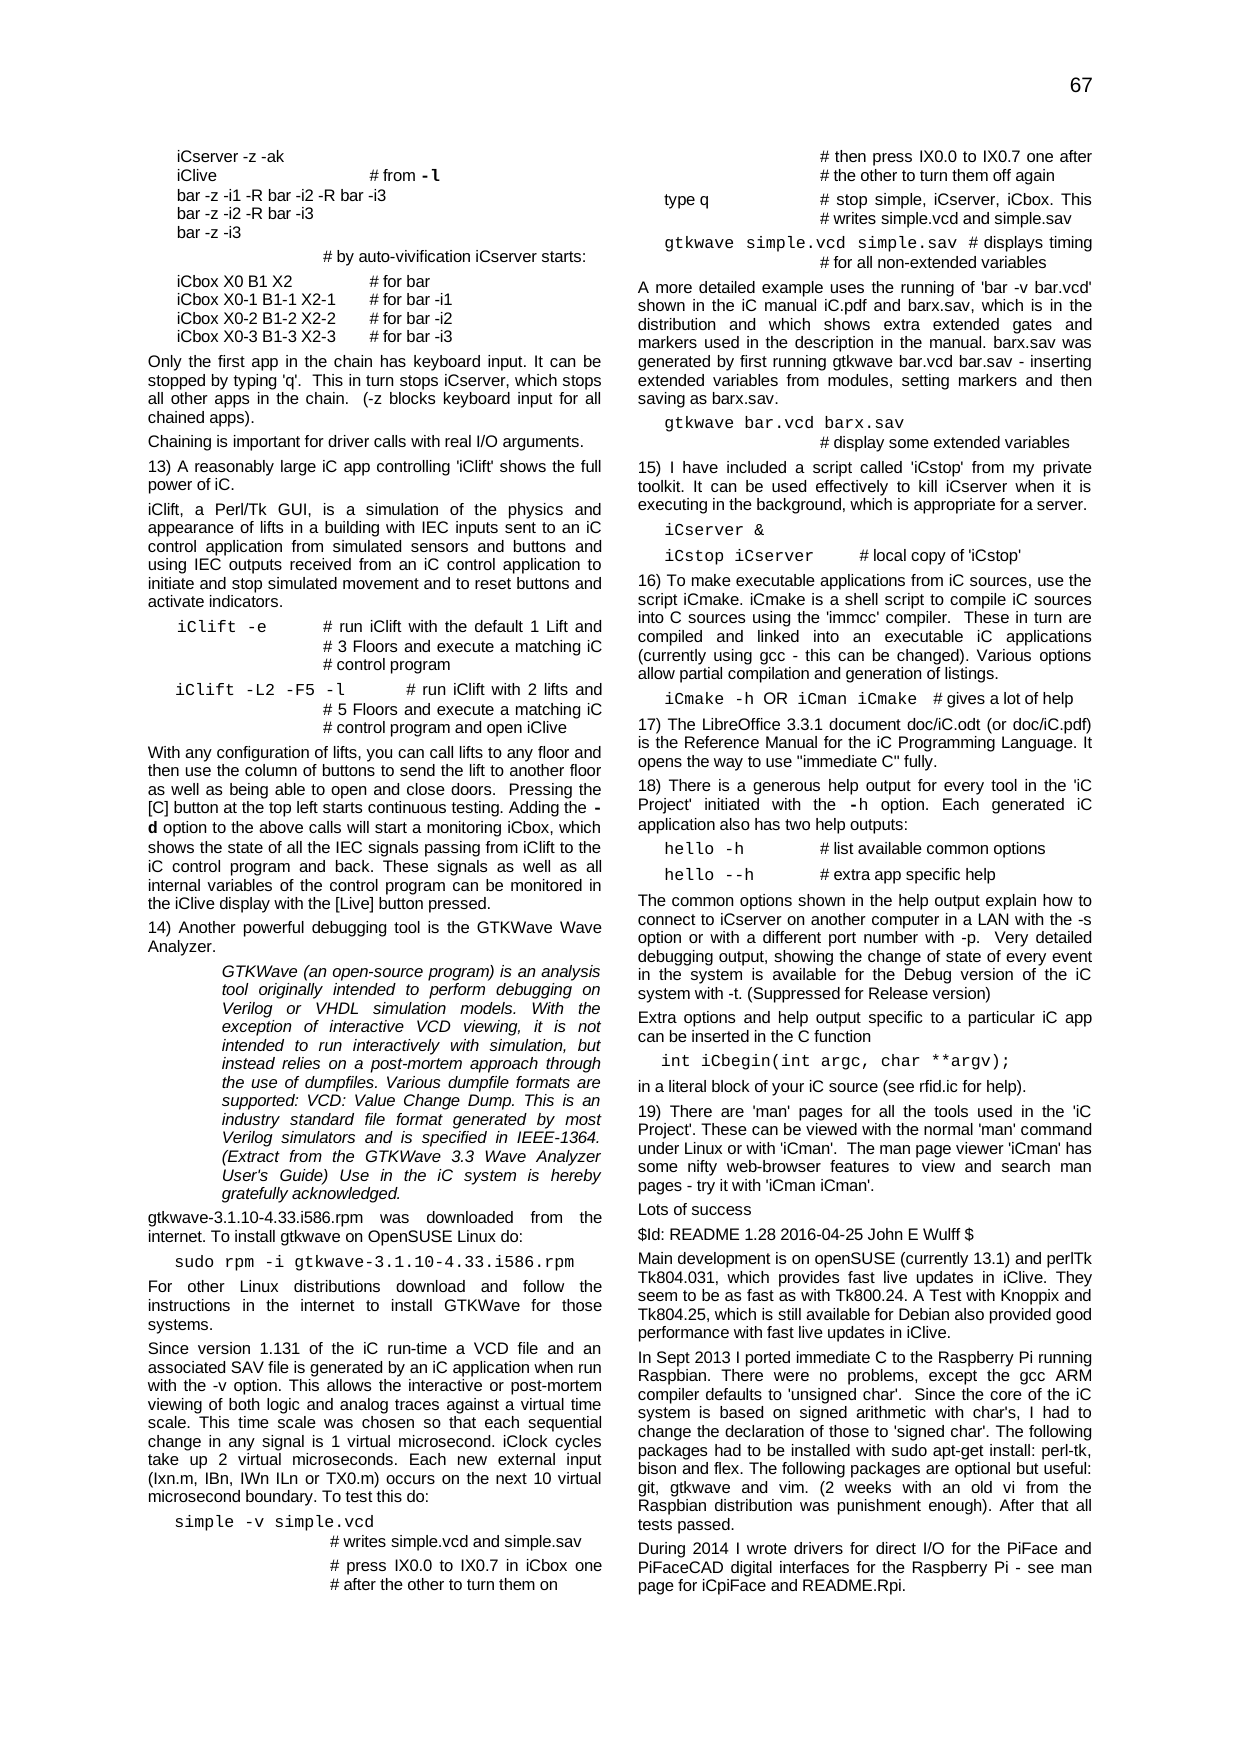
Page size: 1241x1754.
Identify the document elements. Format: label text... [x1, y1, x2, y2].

text GTKWave (an open-source program) is an analysis tool originally intended to perform debugging on Verilog or VHDL simulation models. With the exception of interactive VCD viewing, it is not intended to run interactively with simulation, but instead relies on a post-mortem approach through the use of dumpfiles. Various dumpfile formats are supported: VCD: Value Change Dump. This is an industry standard file format generated by most Verilog simulators and is specified in IEEE-1364. (Extract from the GTKWave 3.3 Wave Analyzer User's Guide) Use in the iC system is hereby gratefully acknowledged. [222, 962, 602, 1203]
text Lots of success [638, 1201, 1092, 1219]
text iClift -e # run iClift with the default 1 Lift and # 3 Floors and execute a matching iC # control program [148, 617, 602, 674]
text iCserver -z -ak iClive # from -l bar -z -i1 -R bar -i2 -R bar -i3 bar -z -i2 -R bar -i3 bar -z -i3 [148, 148, 602, 242]
text iCstop iCserver # local copy of 'iCstop' [638, 546, 1092, 566]
text Extra options and help output specific to a particular iC app can be inserted in the C function [638, 1009, 1092, 1046]
text Main development is on openSUSE (currently 13.1) and perlTk Tk804.031, which provides fast live updates in iClive. They seem to be as fast as with Tk800.24. A Test with Knoppix and Tk804.25, which is still available for Debian also provided good performance with fast live updates in iClive. [638, 1250, 1092, 1342]
text type q # stop simple, iCserver, iCbox. This # writes simple.vcd and simple.sav [638, 191, 1092, 228]
text With any configuration of lifts, you can call lifts to any floor and then use the column of buttons to send the lift to another floor as well as being able to open and close doors. Pressing the [C] button at the top left starts continuous testing. Adding the -d option to the above calls will start a monitoring iCbox, which shows the state of all the IEC signals passing from iClift to the iC control program and back. These signals as well as all internal variables of the control program can be monitored in the iClive display with the [Live] button pressed. [148, 743, 602, 913]
text # by auto-vivification iCserver starts: [148, 248, 602, 266]
text 18) There is a generous help output for every tool in the 'iC Project' initiated with the -h option. Each generated iC application also has two help outputs: [638, 777, 1092, 834]
text 17) The LibreOffice 3.3.1 document doc/iC.odt (or doc/iC.pdf) is the Reference Manual for the iC Programming Language. It opens the way to use "immediate C" fully. [638, 715, 1092, 771]
text gtkwave-3.1.10-4.33.i586.rpm was downloaded from the internet. To install gtkwave on OpenSUSE Linux do: [148, 1209, 602, 1246]
text 15) I have included a script called 'iCstop' from my private toolkit. It can be used effectively to kill iCserver when it is executing in the background, which is appropriate for a server. [638, 458, 1092, 514]
text $Id: README 1.28 2016-04-25 John E Wulff $ [638, 1225, 1092, 1244]
text 16) To make executable applications from iC sources, use the script iCmake. iCmake is a shell script to compile iC sources into C sources using the 'immcc' compiler. These in turn are compiled and linked into an executable iC applications (currently using gcc - this can be changed). Various options allow partial compilation and generation of listings. [638, 572, 1092, 683]
text simple -v simple.vcd # writes simple.vcd and simple.sav [148, 1512, 602, 1551]
text Since version 1.131 of the iC run-time a VCD file and an associated SAV file is generated by an iC application when run with the -v option. This allows the interactive or post-mortem viewing of both logic and analog traces against a virtual time scale. This time scale was chosen so that each sequential change in any signal is 1 virtual microsecond. iClock cycles take up 2 virtual microseconds. Each new external input (Ixn.m, IBn, IWn ILn or TX0.m) occurs on the next 10 virtual microsecond boundary. To test this do: [148, 1339, 602, 1506]
text iCmake -h OR iCman iCmake # gives a lot of help [638, 689, 1092, 709]
text hello --h # extra app specific help [638, 866, 1092, 886]
text iCbox X0 B1 X2 # for bar iCbox X0-1 B1-1 X2-1 # for bar -i1 iCbox X0-2 B1-2 X2-2 # for bar -i2 iCbox X0-3 B1-3 X2-3 # for bar -i3 [148, 272, 602, 346]
text Only the first app in the chain has keyboard input. It can be stopped by typing 'q'. This in turn stops iCserver, which stops all other apps in the chain. (-z blocks keyboard input for all chained apps). [148, 352, 602, 427]
text int iCbegin(int argc, char **argv); [638, 1052, 1092, 1072]
text For other Linux distributions download and follow the instructions in the internet to install GTKWave for those systems. [148, 1278, 602, 1333]
text # then press IX0.0 to IX0.7 one after # the other to turn them off again [638, 148, 1092, 185]
text 19) There are 'man' pages for all the tools used in the 'iC Project'. These can be viewed with the normal 'man' command under Linux or with 'iCman'. The man page viewer 'iCman' has some nifty web-browser features to view and search man pages - try it with 'iCman iCman'. [638, 1102, 1092, 1195]
text gtkwave simple.vcd simple.sav # displays timing # for all non-extended variables [638, 234, 1092, 272]
text During 2014 I wrote drivers for direct I/O for the PiFace and PiFaceCAD digital interfaces for the Raspberry Pi - see man page for iCpiFace and README.Rpi. [638, 1540, 1092, 1595]
text A more detailed example uses the running of 'bar -v bar.vcd' shown in the iC manual iC.pdf and barx.sav, which is in the distribution and which shows extra extended gates and markers used in the description in the manual. barx.sav was generated by first running gtkwave bar.vcd bar.sav - inserting extended variables from modules, setting markers and then saving as barx.sav. [638, 278, 1092, 408]
text # press IX0.0 to IX0.7 in iCbox one # after the other to turn them on [148, 1557, 602, 1594]
text in a literal block of your iC source (see rfid.ic for help). [638, 1078, 1092, 1096]
text iClift, a Perl/Tk GUI, is a simulation of the physics and appearance of lifts in a building with IEC inputs sent to an iC control application from simulated sensors and buttons and using IEC outputs received from an iC control application to initiate and stop simulated movement and to reset buttons and activate indicators. [148, 500, 602, 611]
text 13) A reasonably large iC app controlling 'iClift' shows the full power of iC. [148, 457, 602, 494]
text sudo rpm -i gtkwave-3.1.10-4.33.i586.rpm [148, 1252, 602, 1272]
text iCserver & [638, 520, 1092, 540]
text gtkwave bar.vcd barx.sav # display some extended variables [638, 414, 1092, 452]
text Chaining is important for driver calls with real I/O arguments. [148, 432, 602, 451]
text The common options shown in the help output explain how to connect to iCserver on another computer in a LAN with the -s option or with a different port number with -p. Very detailed debugging output, showing the change of state of every event in the system is available for the Debug version of the iC system with -t. (Suppressed for Release version) [638, 891, 1092, 1003]
text 14) Another powerful debugging tool is the GTKWave Wave Analyzer. [148, 919, 602, 956]
text iClift -L2 -F5 -l # run iClift with 2 lifts and # 5 Floors and execute a matching iC # control program and open iClive [148, 680, 602, 737]
text hello -h # list available common options [638, 839, 1092, 859]
text In Sept 2013 I ported immediate C to the Raspberry Pi running Raspbian. There were no problems, except the gcc ARM compiler defaults to 'unsigned char'. Since the core of the iC system is based on signed arithmetic with char's, I had to change the declaration of those to 'signed char'. The following packages had to be installed with sudo apt-get install: perl-tk, bison and flex. The following packages are optional but useful: git, gtkwave and vim. (2 weeks with an old vi from the Raspbian distribution was punishment enough). After that all tests passed. [638, 1348, 1092, 1534]
